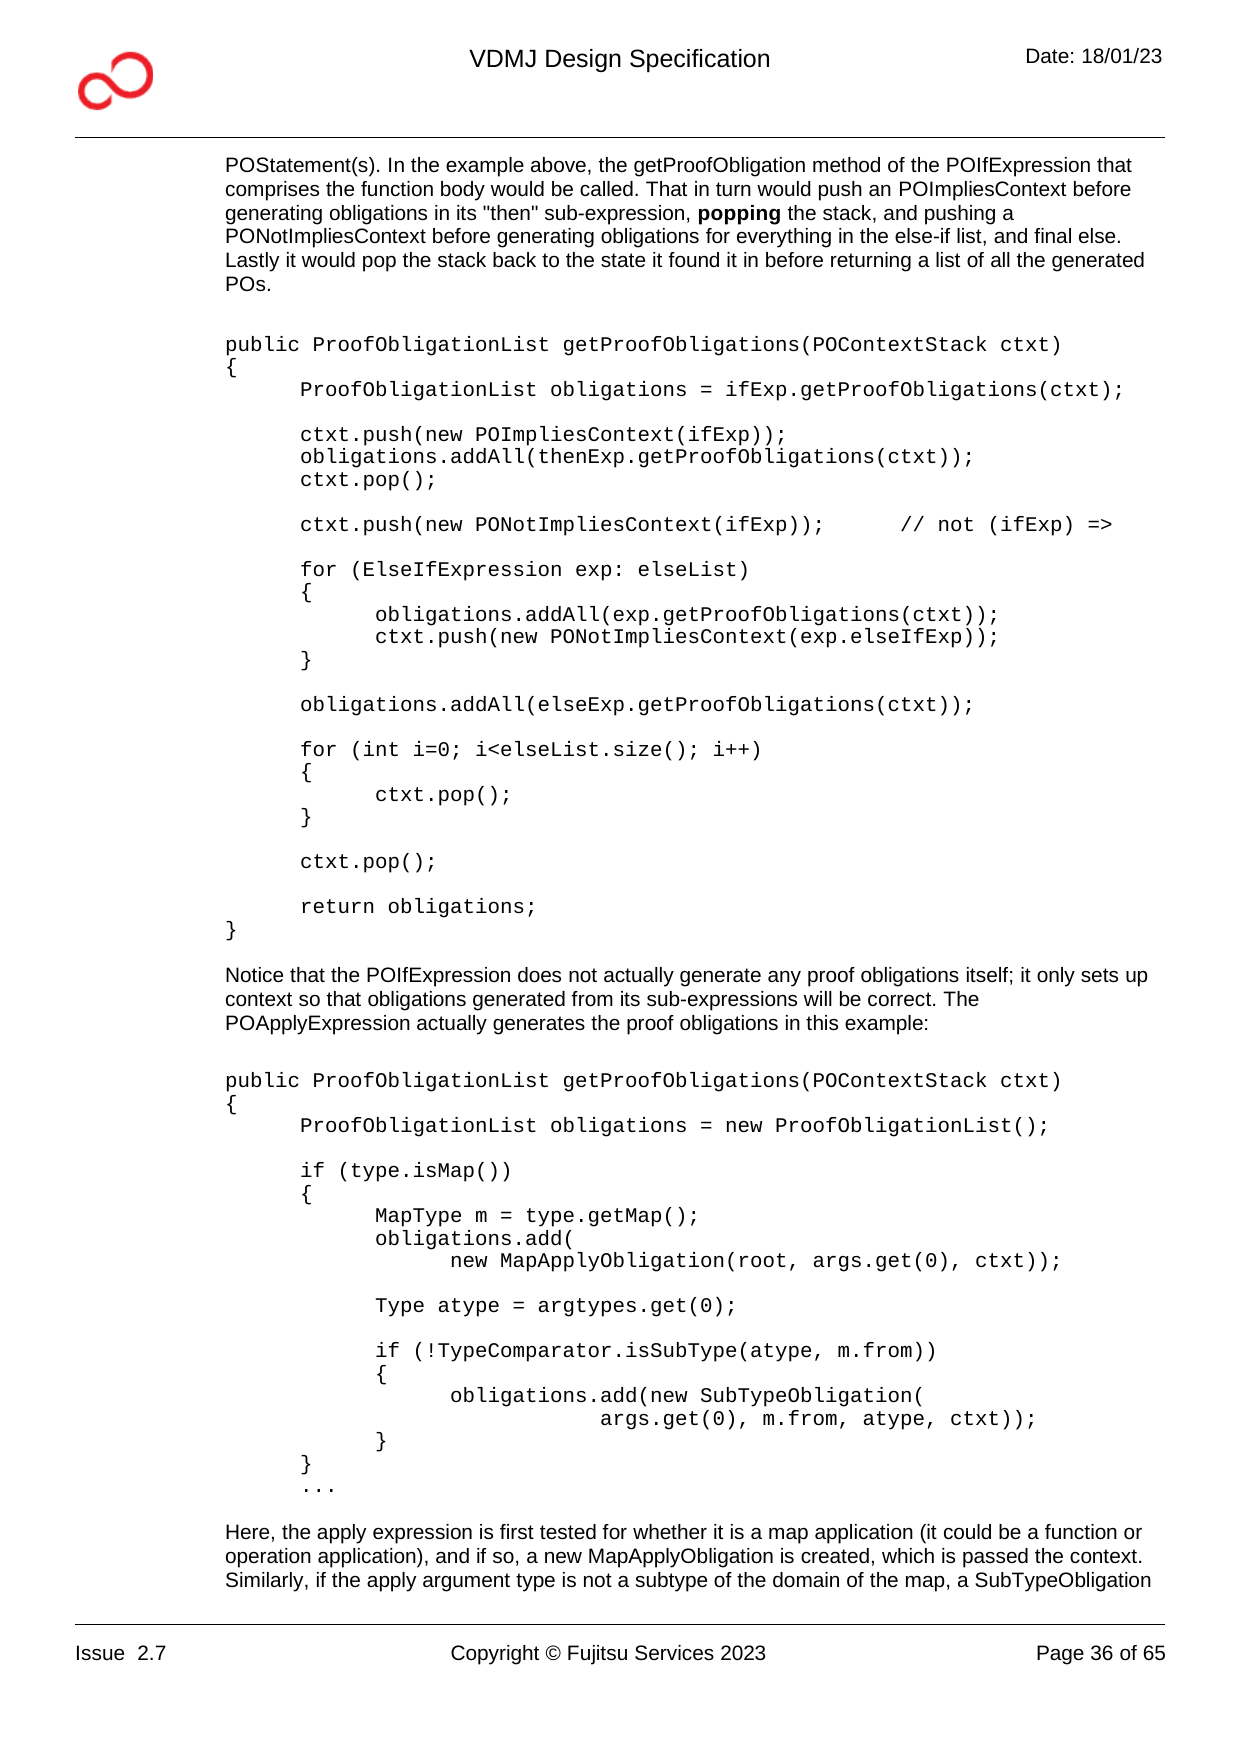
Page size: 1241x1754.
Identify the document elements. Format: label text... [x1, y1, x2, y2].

text ctxt.pop(); [225, 851, 1165, 873]
text } [225, 1452, 1165, 1475]
text } [225, 1430, 1165, 1452]
text { [225, 356, 1165, 378]
text args.get(0), m.from, atype, ctxt)); [225, 1407, 1165, 1430]
text public ProofObligationList getProofObligations(POContextStack ctxt) [225, 333, 1165, 356]
text ProofObligationList obligations = new ProofObligationList(); [225, 1115, 1165, 1137]
text return obligations; [225, 896, 1165, 918]
text public ProofObligationList getProofObligations(POContextStack ctxt) [225, 1070, 1165, 1092]
text for (int i=0; i<elseList.size(); i++) [225, 738, 1165, 761]
text { [225, 1092, 1165, 1115]
text new MapApplyObligation(root, args.get(0), ctxt)); [225, 1250, 1165, 1272]
text Here, the apply expression is first tested for whether it is a map application (it could be a function or operation application), and if so, a new MapApplyObligation is created, which is passed the context. Similarly, if the apply argument type is not a subtype of the domain of the map, a SubTypeObligation [225, 1520, 1165, 1592]
text ctxt.pop(); [225, 783, 1165, 806]
text } [225, 806, 1165, 828]
text MapType m = type.getMap(); [225, 1205, 1165, 1227]
text { [225, 1362, 1165, 1385]
text obligations.add( [225, 1227, 1165, 1250]
text ctxt.pop(); [225, 468, 1165, 491]
text ... [225, 1475, 1165, 1497]
text Type atype = argtypes.get(0); [225, 1295, 1165, 1317]
text ProofObligationList obligations = ifExp.getProofObligations(ctxt); [225, 378, 1165, 401]
text Notice that the POIfExpression does not actually generate any proof obligations itself; it only sets up context so that obligations generated from its sub-expressions will be correct. The POApplyExpression actually generates the proof obligations in this example: [225, 963, 1165, 1035]
text ctxt.push(new POImpliesContext(ifExp)); [225, 423, 1165, 446]
text for (ElseIfExpression exp: elseList) [225, 558, 1165, 581]
text } [225, 648, 1165, 671]
text if (type.isMap()) [225, 1160, 1165, 1182]
text obligations.addAll(exp.getProofObligations(ctxt)); [225, 603, 1165, 626]
text if (!TypeComparator.isSubType(atype, m.from)) [225, 1340, 1165, 1362]
text obligations.add(new SubTypeObligation( [225, 1385, 1165, 1407]
text { [225, 761, 1165, 783]
text obligations.addAll(elseExp.getProofObligations(ctxt)); [225, 693, 1165, 716]
text POStatement(s). In the example above, the getProofObligation method of the POIfExpression that comprises the function body would be called. That in turn would push an POImpliesContext before generating obligations in its "then" sub-expression, popping the stack, and pushing a PONotImpliesContext before generating obligations for everything in the else-if list, and final else. Lastly it would pop the stack back to the state it found it in before returning a list of all the generated POs. [225, 153, 1165, 297]
text { [225, 1182, 1165, 1205]
text obligations.addAll(thenExp.getProofObligations(ctxt)); [225, 446, 1165, 468]
text ctxt.push(new PONotImpliesContext(ifExp)); // not (ifExp) => [225, 513, 1165, 536]
picture [78, 44, 153, 120]
text } [225, 918, 1165, 941]
text ctxt.push(new PONotImpliesContext(exp.elseIfExp)); [225, 626, 1165, 648]
text { [225, 581, 1165, 603]
